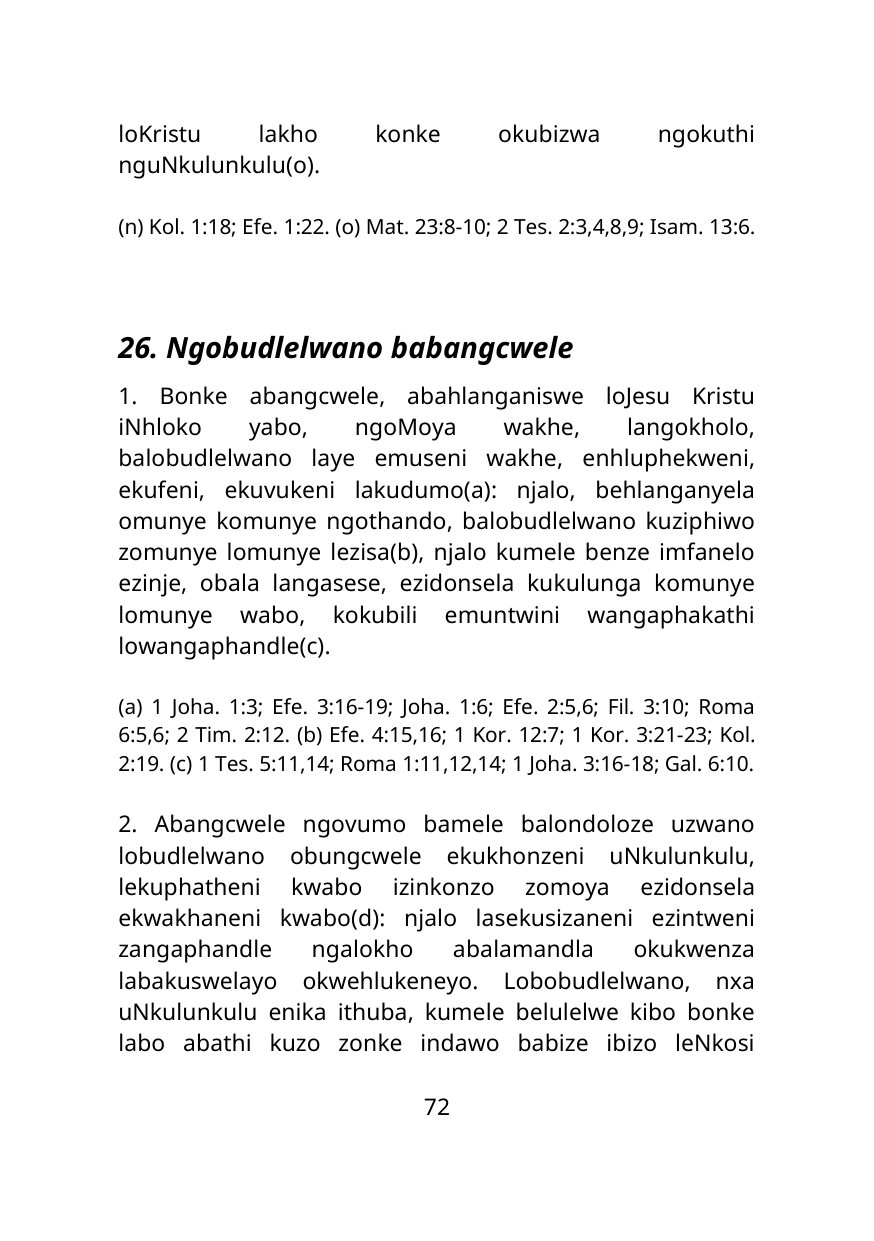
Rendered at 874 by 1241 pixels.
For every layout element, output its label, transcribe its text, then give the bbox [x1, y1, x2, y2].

text (a) 1 Joha. 1:3; Efe. 3:16-19; Joha. 1:6; Efe. 2:5,6; Fil. 3:10; Roma 6:5,6; 2 Tim. 2:12. (b) Efe. 4:15,16; 1 Kor. 12:7; 1 Kor. 3:21-23; Kol. 2:19. (c) 1 Tes. 5:11,14; Roma 1:11,12,14; 1 Joha. 3:16-18; Gal. 6:10. [118, 692, 756, 777]
subtitle 26. Ngobudlelwano babangcwele [118, 328, 756, 367]
text 2. Abangcwele ngovumo bamele balondoloze uzwano lobudlelwano obungcwele ekukhonzeni uNkulunkulu, lekuphatheni kwabo izinkonzo zomoya ezidonsela ekwakhaneni kwabo(d): njalo lasekusizaneni ezintweni zangaphandle ngalokho abalamandla okukwenza labakuswelayo okwehlukeneyo. Lobobudlelwano, nxa uNkulunkulu enika ithuba, kumele belulelwe kibo bonke labo abathi kuzo zonke indawo babize ibizo leNkosi [118, 808, 756, 1058]
text loKristu lakho konke okubizwa ngokuthi nguNkulunkulu(o). [118, 118, 756, 181]
text 1. Bonke abangcwele, abahlanganiswe loJesu Kristu iNhloko yabo, ngoMoya wakhe, langokholo, balobudlelwano laye emuseni wakhe, enhluphekweni, ekufeni, ekuvukeni lakudumo(a): njalo, behlanganyela omunye komunye ngothando, balobudlelwano kuziphiwo zomunye lomunye lezisa(b), njalo kumele benze imfanelo ezinje, obala langasese, ezidonsela kukulunga komunye lomunye wabo, kokubili emuntwini wangaphakathi lowangaphandle(c). [118, 380, 756, 661]
text (n) Kol. 1:18; Efe. 1:22. (o) Mat. 23:8-10; 2 Tes. 2:3,4,8,9; Isam. 13:6. [118, 212, 756, 240]
